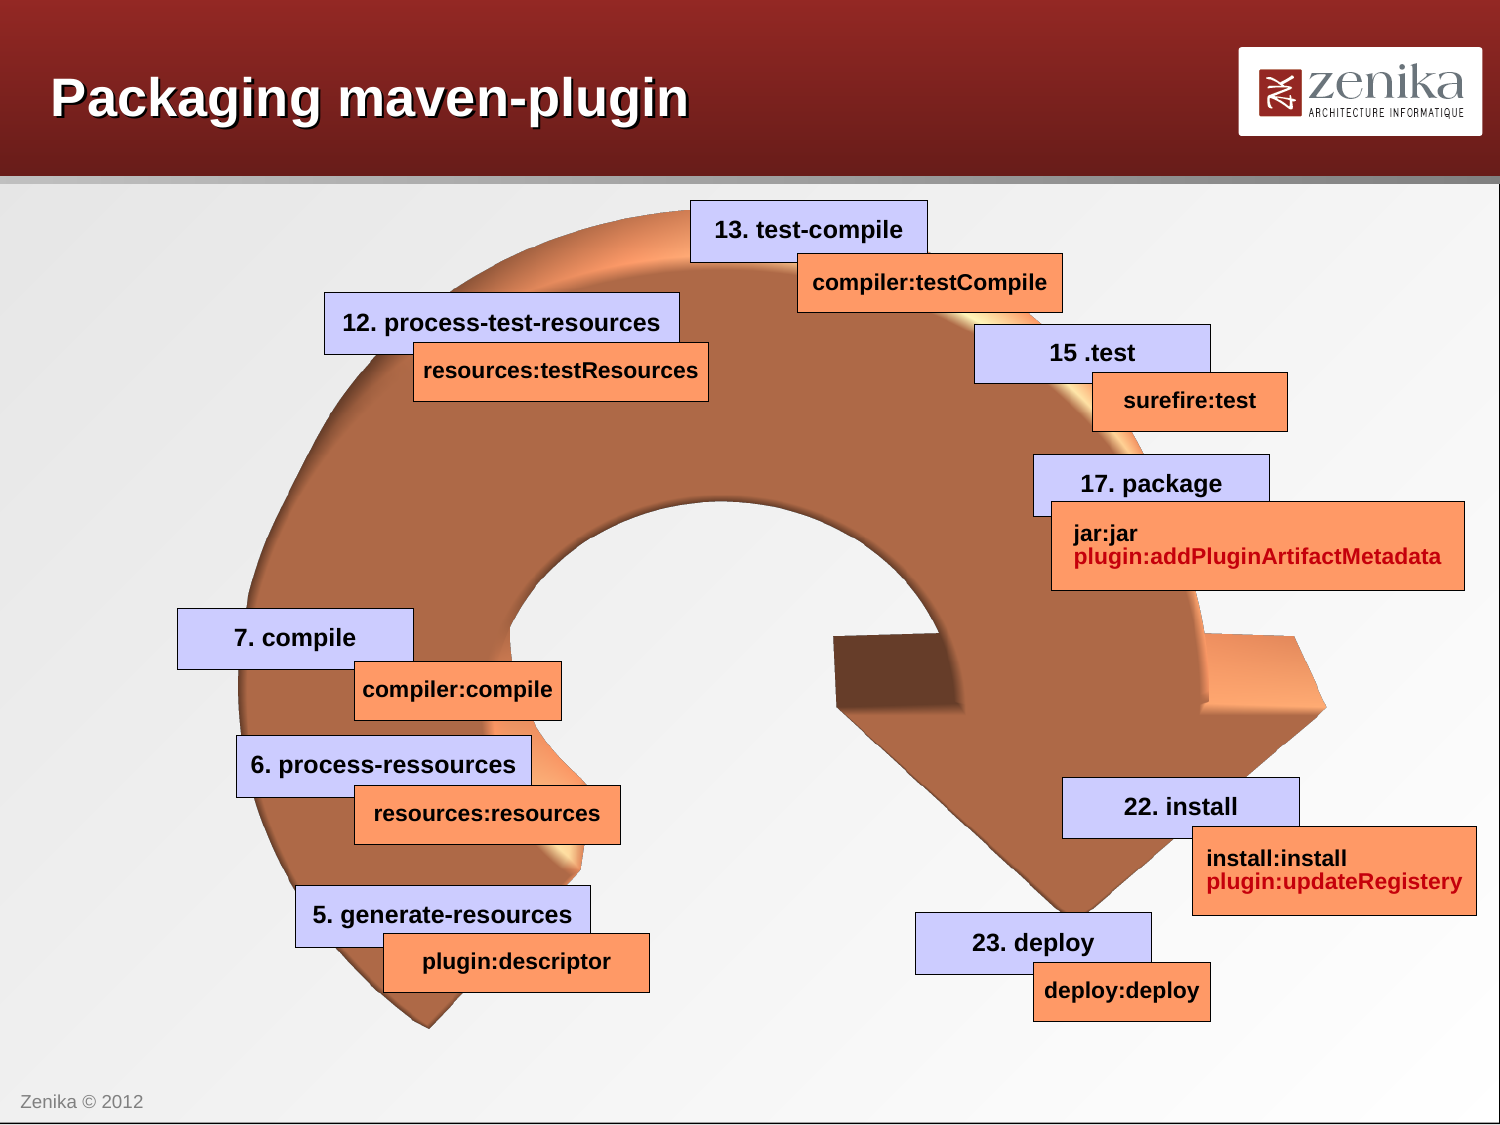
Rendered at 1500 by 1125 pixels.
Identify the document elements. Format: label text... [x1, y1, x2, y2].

text_box compiler:testCompile [797, 253, 1063, 313]
text_box 7. compile [177, 608, 414, 670]
text_box resources:testResources [413, 342, 709, 402]
text_box 15 .test [974, 324, 1211, 384]
text_box compiler:compile [354, 661, 562, 721]
text_box 17. package [1033, 454, 1270, 517]
text_box 6. process-ressources [236, 735, 532, 798]
text_box 22. install [1062, 777, 1300, 839]
text_box jar:jar plugin:addPluginArtifactMetadata [1051, 501, 1465, 591]
picture [1257, 58, 1464, 125]
text_box surefire:test [1092, 372, 1288, 432]
text_box 12. process-test-resources [324, 292, 680, 355]
text_box 13. test-compile [690, 200, 928, 263]
title Packaging maven-plugin [50, 15, 1206, 180]
text_box 23. deploy [915, 912, 1152, 975]
text_box install:install plugin:updateRegistery [1192, 826, 1477, 916]
text_box resources:resources [354, 785, 621, 845]
text_box plugin:descriptor [383, 933, 650, 993]
text_box 5. generate-resources [295, 885, 591, 948]
text_box deploy:deploy [1033, 962, 1211, 1022]
